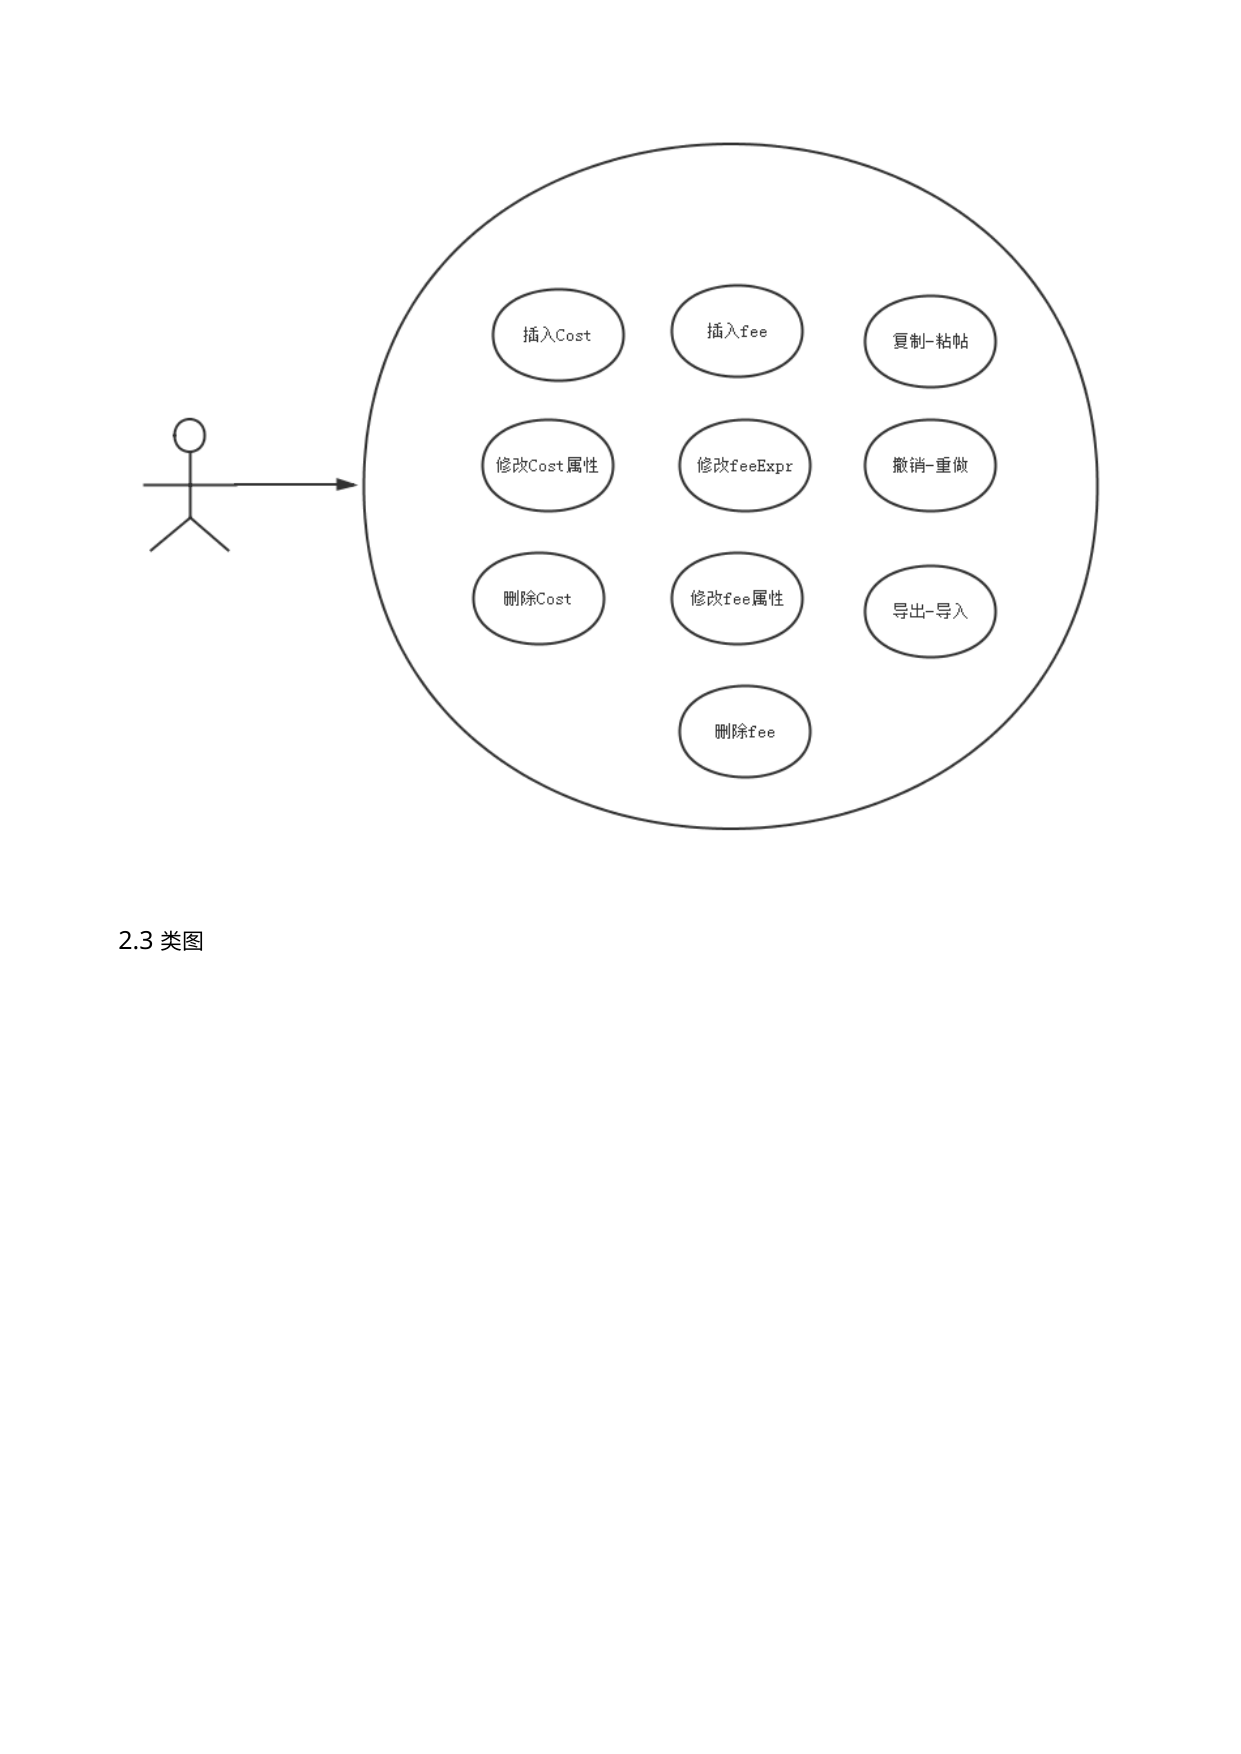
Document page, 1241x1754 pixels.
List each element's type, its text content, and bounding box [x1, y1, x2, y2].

picture [118, 118, 1123, 855]
text 2.3 类图 [118, 923, 1122, 957]
